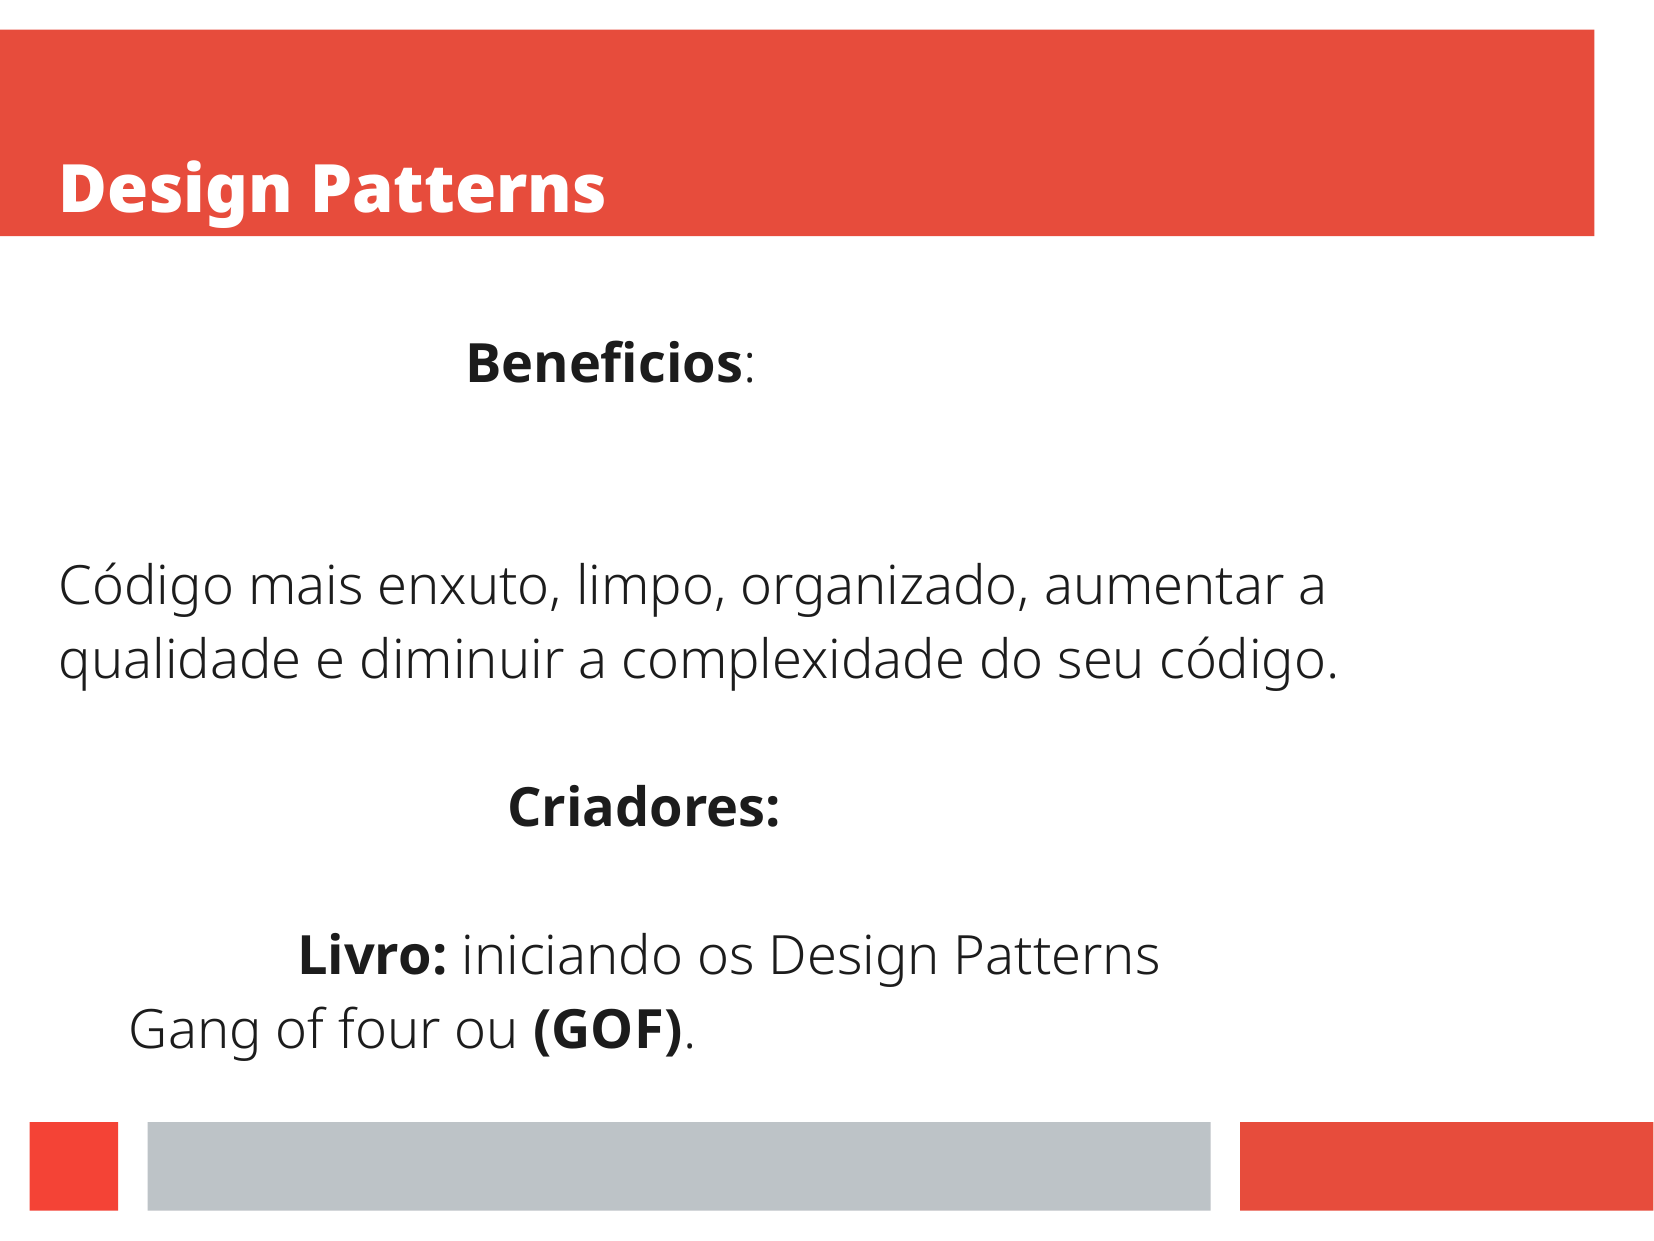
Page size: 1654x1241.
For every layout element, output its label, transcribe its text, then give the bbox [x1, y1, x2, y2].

title Design Patterns [59, 24, 1595, 232]
subtitle Beneficios: Código mais enxuto, limpo, organizado, aumentar a qualidade e diminuir a complexidade do seu código. Criadores: Livro: iniciando os Design Patterns Gang of four ou (GOF). [59, 324, 1565, 1093]
